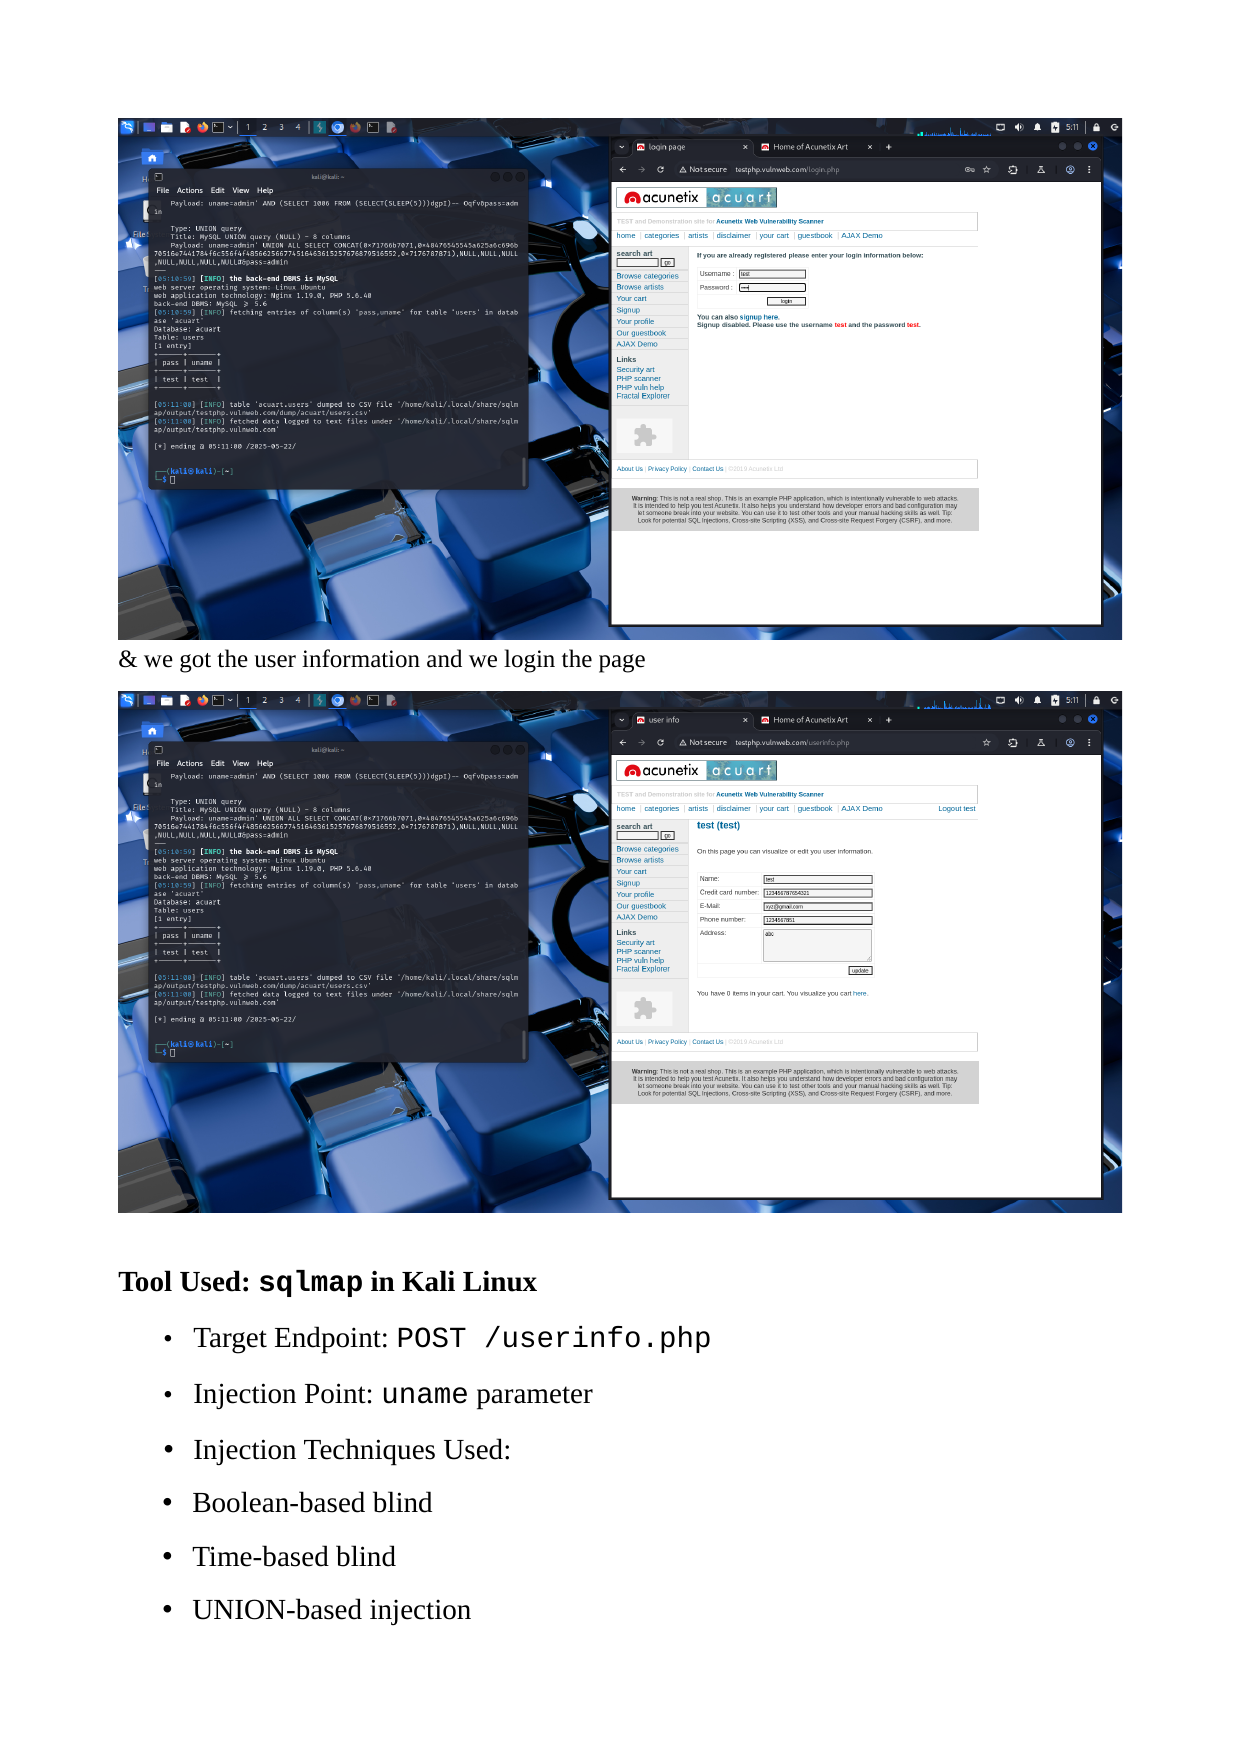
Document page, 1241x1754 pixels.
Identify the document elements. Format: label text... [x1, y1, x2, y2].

list Time-based blind [162, 1539, 1122, 1572]
picture [118, 691, 1123, 1213]
text Tool Used: sqlmap in Kali Linux [118, 1264, 1122, 1300]
list UNION-based injection [162, 1592, 1122, 1626]
text & we got the user information and we login the page [118, 640, 1122, 672]
picture [118, 118, 1123, 640]
list Target Endpoint: POST /userinfo.php [164, 1320, 1122, 1356]
list Injection Point: uname parameter [164, 1376, 1122, 1412]
list Injection Techniques Used: [164, 1432, 1122, 1466]
list Boolean-based blind [162, 1485, 1122, 1519]
